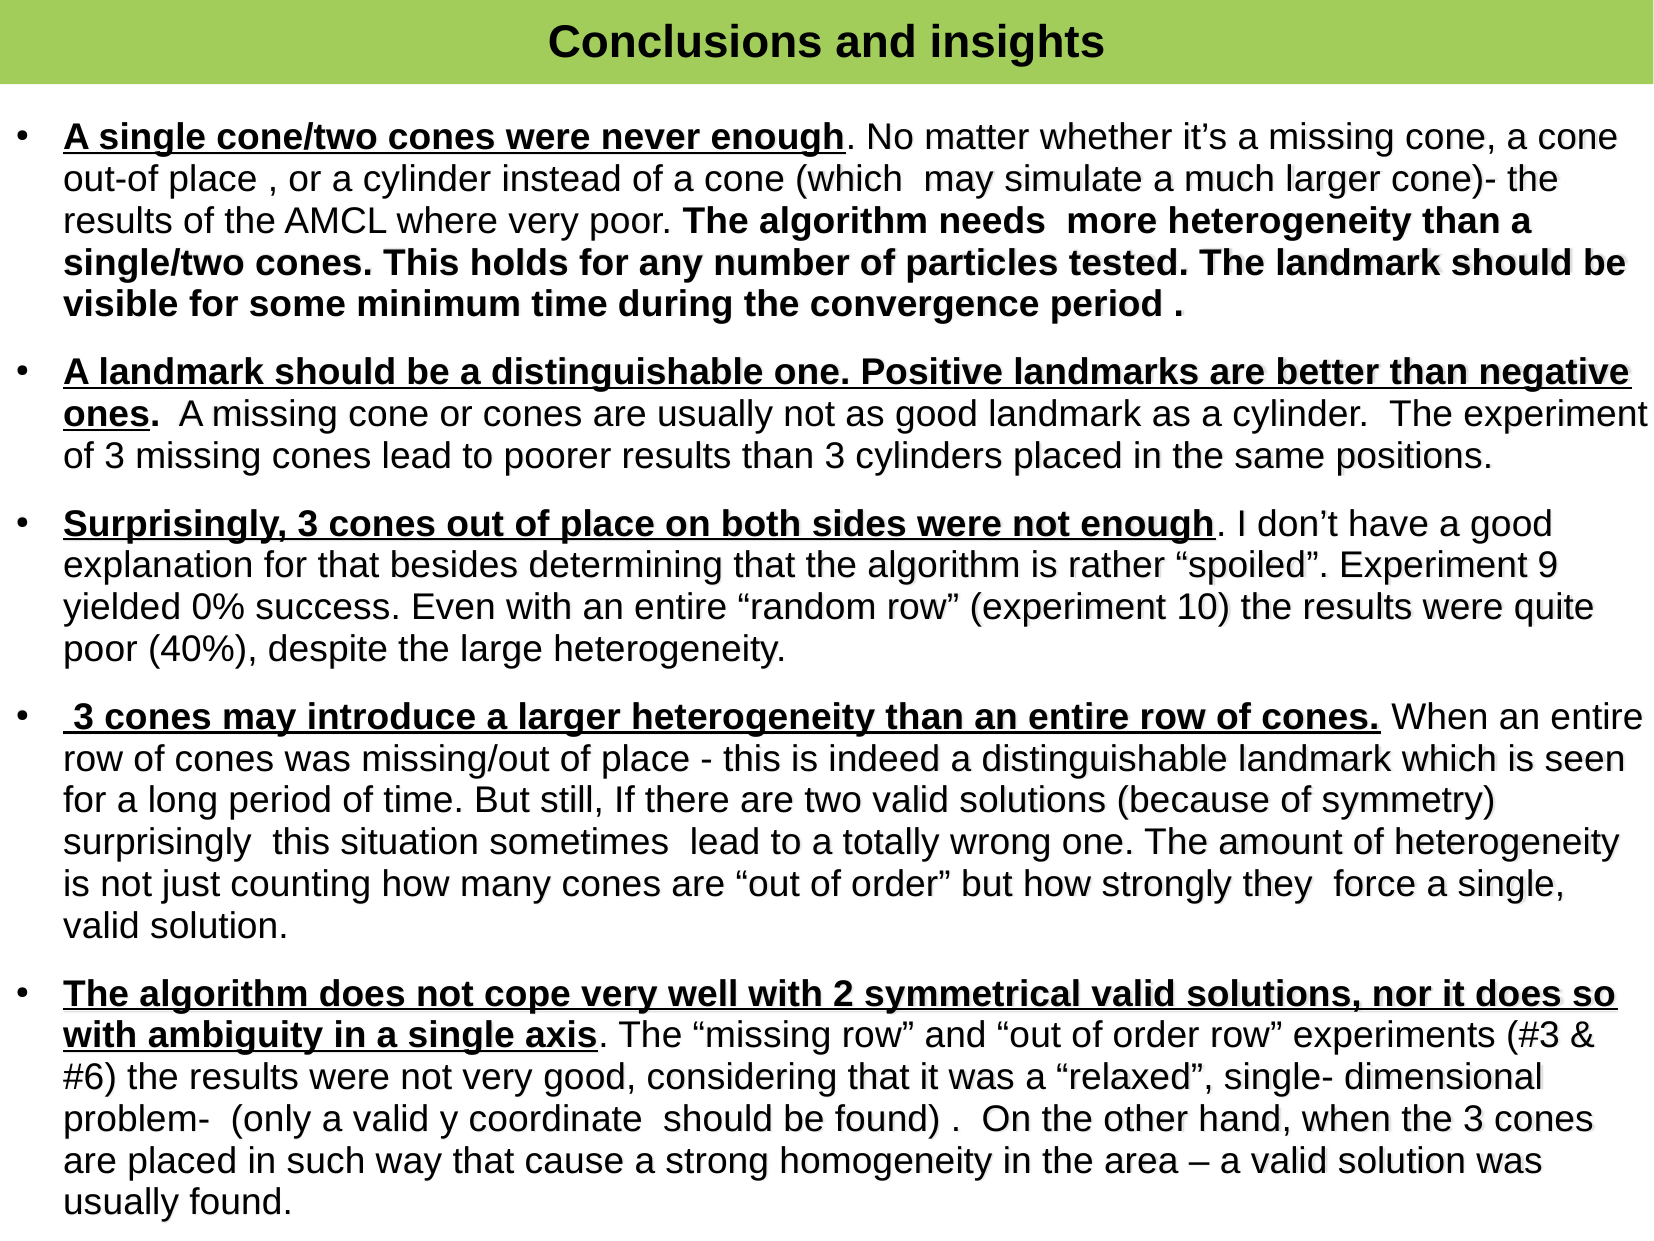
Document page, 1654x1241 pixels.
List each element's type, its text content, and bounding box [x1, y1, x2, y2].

title Conclusions and insights [0, 0, 1654, 85]
list A single cone/two cones were never enough. No matter whether it’s a missing cone, a cone out-of place , or a cylinder instead of a cone (which may simulate a much larger cone)- the results of the AMCL where very poor. The algorithm needs more heterogeneity than a single/two cones. This holds for any number of particles tested. The landmark should be visible for some minimum time during the convergence period . A landmark should be a distinguishable one. Positive landmarks are better than negative ones. A missing cone or cones are usually not as good landmark as a cylinder. The experiment of 3 missing cones lead to poorer results than 3 cylinders placed in the same positions. Surprisingly, 3 cones out of place on both sides were not enough. I don’t have a good explanation for that besides determining that the algorithm is rather “spoiled”. Experiment 9 yielded 0% success. Even with an entire “random row” (experiment 10) the results were quite poor (40%), despite the large heterogeneity. 3 cones may introduce a larger heterogeneity than an entire row of cones. When an entire row of cones was missing/out of place - this is indeed a distinguishable landmark which is seen for a long period of time. But still, If there are two valid solutions (because of symmetry) surprisingly this situation sometimes lead to a totally wrong one. The amount of heterogeneity is not just counting how many cones are “out of order” but how strongly they force a single, valid solution. The algorithm does not cope very well with 2 symmetrical valid solutions, nor it does so with ambiguity in a single axis. The “missing row” and “out of order row” experiments (#3 & #6) the results were not very good, considering that it was a “relaxed”, single- dimensional problem- (only a valid y coordinate should be found) . On the other hand, when the 3 cones are placed in such way that cause a strong homogeneity in the area – a valid solution was usually found. [0, 115, 1654, 1241]
